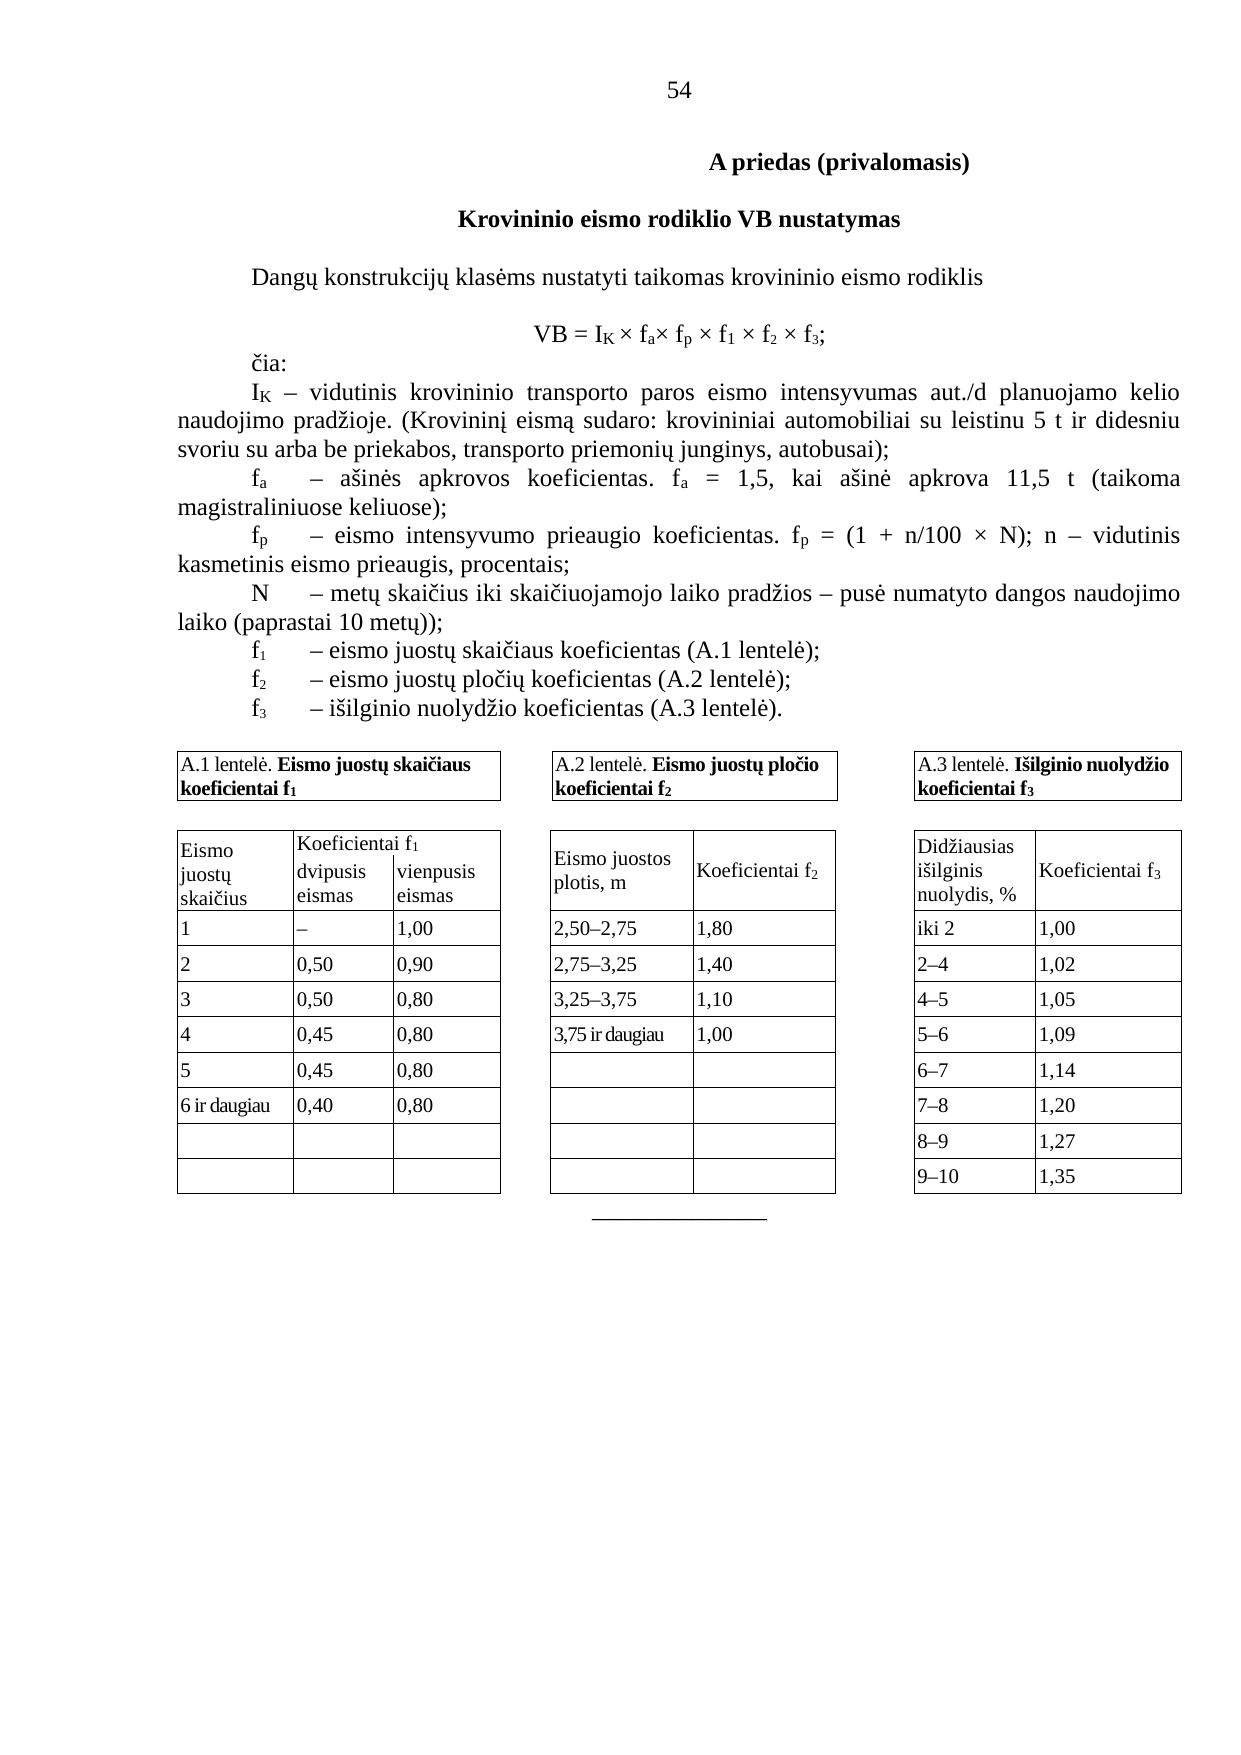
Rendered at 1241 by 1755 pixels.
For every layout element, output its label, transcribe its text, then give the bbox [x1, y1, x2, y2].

table_cell 0,50 [294, 982, 393, 1016]
table_header [501, 830, 550, 910]
text f1 – eismo juostų skaičiaus koeficientas (A.1 lentelė); [177, 636, 1181, 664]
table_cell 0,80 [394, 1053, 500, 1087]
text IK – vidutinis krovininio transporto paros eismo intensyvumas aut./d planuojamo kelio naudojimo pradžioje. (Krovininį eismą sudaro: krovininiai automobiliai su leistinu 5 t ir didesniu svoriu su arba be priekabos, transporto priemonių junginys, autobusai); [177, 377, 1181, 463]
table_cell 1,09 [1036, 1017, 1181, 1052]
table_cell 0,80 [394, 982, 500, 1016]
table_cell 7–8 [915, 1088, 1035, 1122]
table_cell 5 [178, 1053, 293, 1087]
table_cell 1,10 [694, 982, 835, 1016]
table_cell [694, 1088, 835, 1122]
text VB = IK × fa× fp × f1 × f2 × f3; [177, 319, 1181, 348]
table_cell 1,00 [1036, 911, 1181, 945]
table_cell 0,50 [294, 946, 393, 981]
table_cell [694, 1124, 835, 1158]
table_cell 4–5 [915, 982, 1035, 1016]
table_header Koeficientai f2 [694, 831, 835, 910]
table_header Didžiausias išilginis nuolydis, % [915, 831, 1035, 910]
table_cell 0,40 [294, 1088, 393, 1122]
table_cell 1,40 [694, 946, 835, 981]
table_header [838, 751, 914, 800]
text f2 – eismo juostų pločių koeficientas (A.2 lentelė); [177, 664, 1181, 693]
text fp – eismo intensyvumo prieaugio koeficientas. fp = (1 + n/100 × N); n – vidutinis kasmetinis eismo prieaugis, procentais; [177, 521, 1181, 578]
table_cell 5–6 [915, 1017, 1035, 1052]
table_cell [551, 1088, 693, 1122]
table_cell [178, 1159, 293, 1193]
table_header Eismo juostų skaičius [178, 831, 293, 910]
table_cell [836, 855, 914, 910]
table_header A.1 lentelė. Eismo juostų skaičiaus koeficientai f1 [178, 752, 500, 800]
table_cell [394, 1124, 500, 1158]
text N – metų skaičius iki skaičiuojamojo laiko pradžios – pusė numatyto dangos naudojimo laiko (paprastai 10 metų)); [177, 578, 1181, 636]
table_cell – [294, 911, 393, 945]
table_header Eismo juostos plotis, m [551, 831, 693, 910]
table_cell [694, 1159, 835, 1193]
table_cell [294, 1124, 393, 1158]
table_cell 1,05 [1036, 982, 1181, 1016]
table_cell 1,14 [1036, 1053, 1181, 1087]
table_cell 1,20 [1036, 1088, 1181, 1122]
table_cell dvipusis eismas [294, 855, 393, 910]
table_header Koeficientai f3 [1036, 831, 1181, 910]
table_cell [836, 910, 914, 1193]
table_cell 9–10 [915, 1159, 1035, 1193]
table_cell vienpusis eismas [394, 855, 500, 910]
text ______________ [177, 1194, 1181, 1223]
table_cell 1,27 [1036, 1124, 1181, 1158]
table_header A.3 lentelė. Išilginio nuolydžio koeficientai f3 [915, 752, 1181, 800]
table_cell 0,45 [294, 1053, 393, 1087]
table_cell 1,02 [1036, 946, 1181, 981]
table_cell iki 2 [915, 911, 1035, 945]
table_cell 2,75–3,25 [551, 946, 693, 981]
table_cell [178, 1124, 293, 1158]
table_cell [551, 1159, 693, 1193]
table_cell 0,90 [394, 946, 500, 981]
table_cell 1,80 [694, 911, 835, 945]
table_cell 0,45 [294, 1017, 393, 1052]
table_cell 1,00 [394, 911, 500, 945]
table_cell 0,80 [394, 1017, 500, 1052]
table_header A.2 lentelė. Eismo juostų pločio koeficientai f2 [553, 752, 837, 800]
table_cell 4 [178, 1017, 293, 1052]
table_cell [394, 1159, 500, 1193]
text Krovininio eismo rodiklio VB nustatymas [177, 204, 1181, 233]
table_cell 2 [178, 946, 293, 981]
table_cell 1,35 [1036, 1159, 1181, 1193]
table_cell 3,75 ir daugiau [551, 1017, 693, 1052]
table_header [501, 751, 552, 800]
table_cell 1 [178, 911, 293, 945]
table_header Koeficientai f1 [294, 831, 500, 855]
table_cell 3 [178, 982, 293, 1016]
table_cell [551, 1124, 693, 1158]
table_cell 3,25–3,75 [551, 982, 693, 1016]
table_cell 6 ir daugiau [178, 1088, 293, 1122]
table_cell [501, 910, 550, 1193]
table_cell 1,00 [694, 1017, 835, 1052]
text čia: [177, 348, 1181, 377]
table_cell 2–4 [915, 946, 1035, 981]
text Dangų konstrukcijų klasėms nustatyti taikomas krovininio eismo rodiklis [177, 262, 1181, 291]
table_cell [694, 1053, 835, 1087]
text f3 – išilginio nuolydžio koeficientas (A.3 lentelė). [177, 693, 1181, 722]
text fa – ašinės apkrovos koeficientas. fa = 1,5, kai ašinė apkrova 11,5 t (taikoma magistraliniuose keliuose); [177, 463, 1181, 521]
table_cell 0,80 [394, 1088, 500, 1122]
table_cell 8–9 [915, 1124, 1035, 1158]
table_cell 2,50–2,75 [551, 911, 693, 945]
table_header [836, 830, 914, 855]
table_cell 6–7 [915, 1053, 1035, 1087]
table_cell [551, 1053, 693, 1087]
table_cell [294, 1159, 393, 1193]
text A priedas (privalomasis) [177, 147, 1181, 176]
